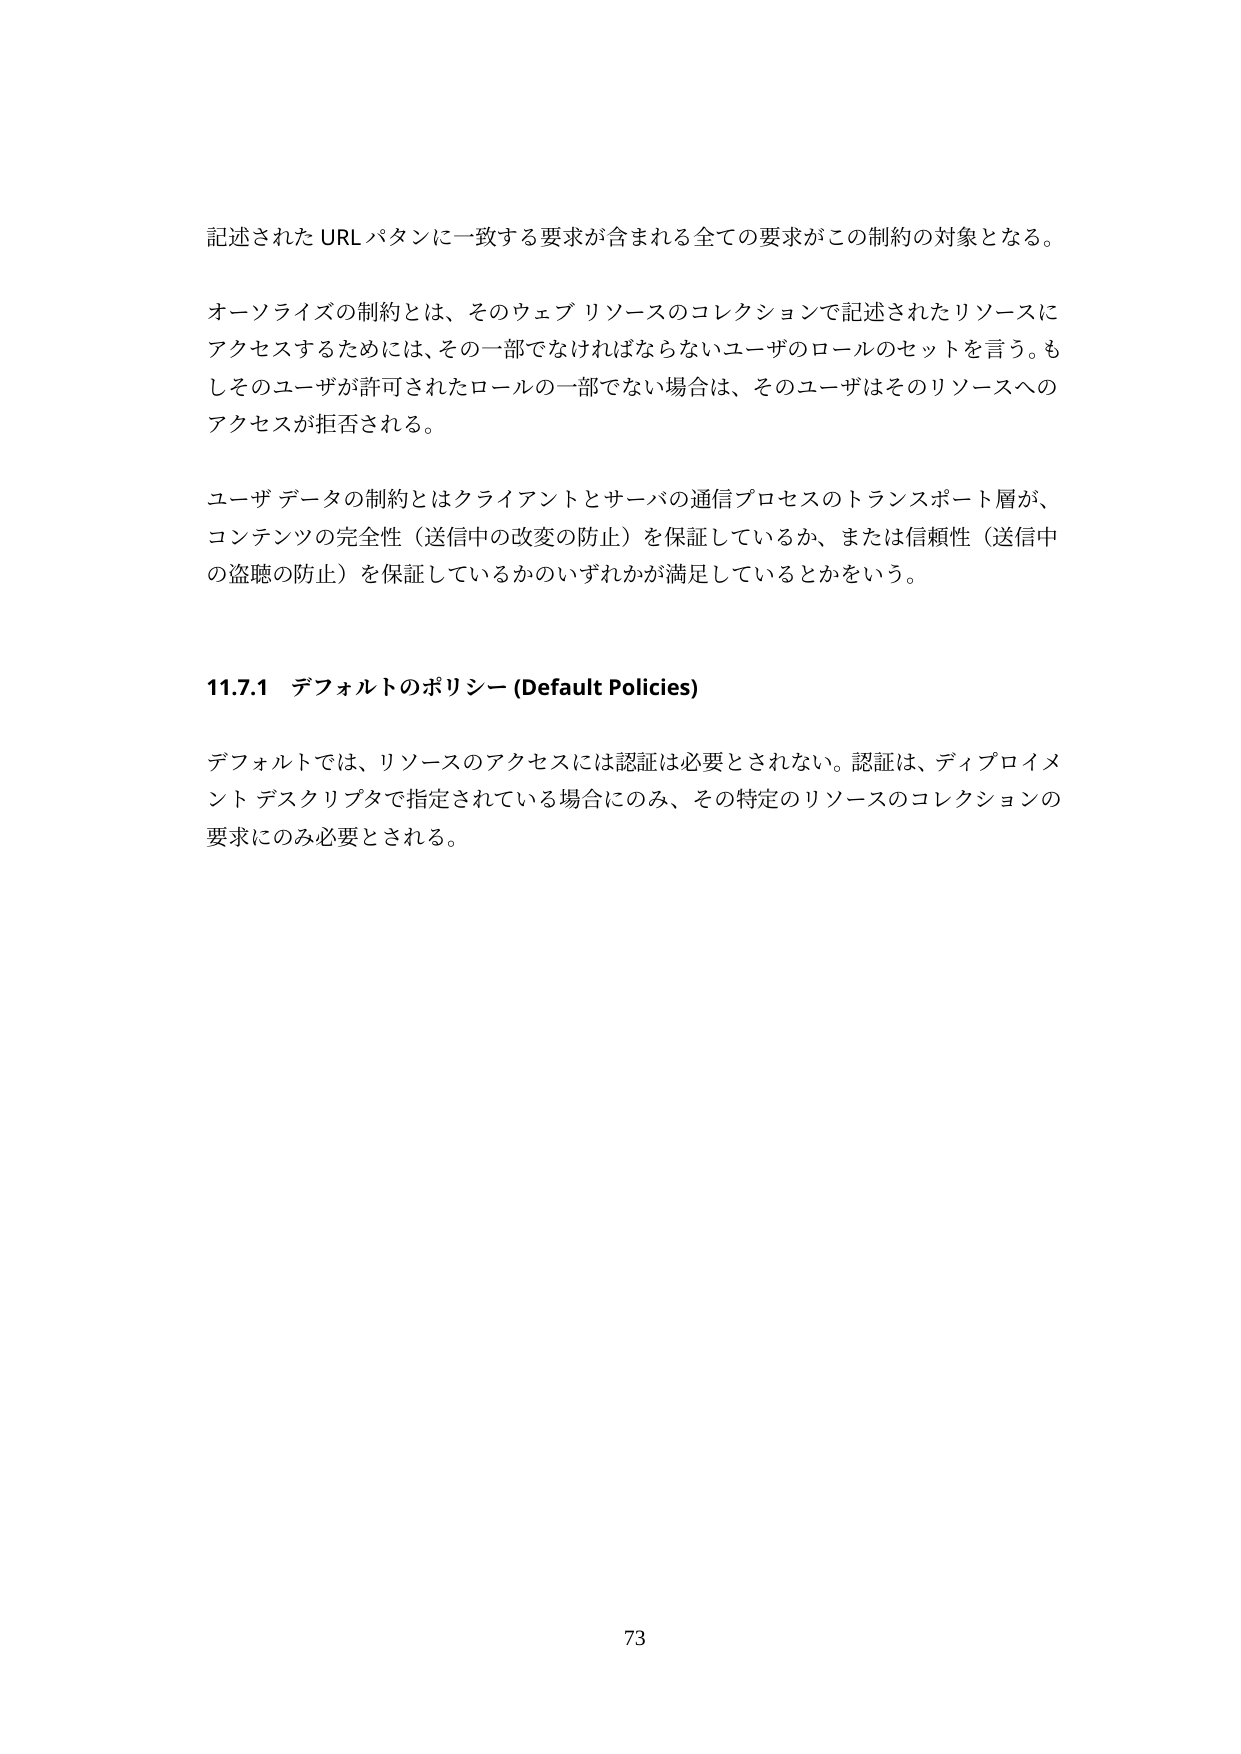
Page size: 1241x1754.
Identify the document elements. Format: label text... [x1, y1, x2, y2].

text 11.7.1 デフォルトのポリシー (Default Policies) [206, 667, 1063, 704]
text デフォルトでは、リソースのアクセスには認証は必要とされない。認証は、ディプロイメント デスクリプタで指定されている場合にのみ、その特定のリソースのコレクションの要求にのみ必要とされる。 [206, 742, 1063, 854]
text ユーザ データの制約とはクライアントとサーバの通信プロセスのトランスポート層が、コンテンツの完全性（送信中の改変の防止）を保証しているか、または信頼性（送信中の盗聴の防止）を保証しているかのいずれかが満足しているとかをいう。 [206, 479, 1063, 592]
text 記述されたURLパタンに一致する要求が含まれる全ての要求がこの制約の対象となる。 [206, 217, 1063, 254]
text オーソライズの制約とは、そのウェブ リソースのコレクションで記述されたリソースにアクセスするためには、その一部でなければならないユーザのロールのセットを言う。もしそのユーザが許可されたロールの一部でない場合は、そのユーザはそのリソースへのアクセスが拒否される。 [206, 292, 1063, 442]
